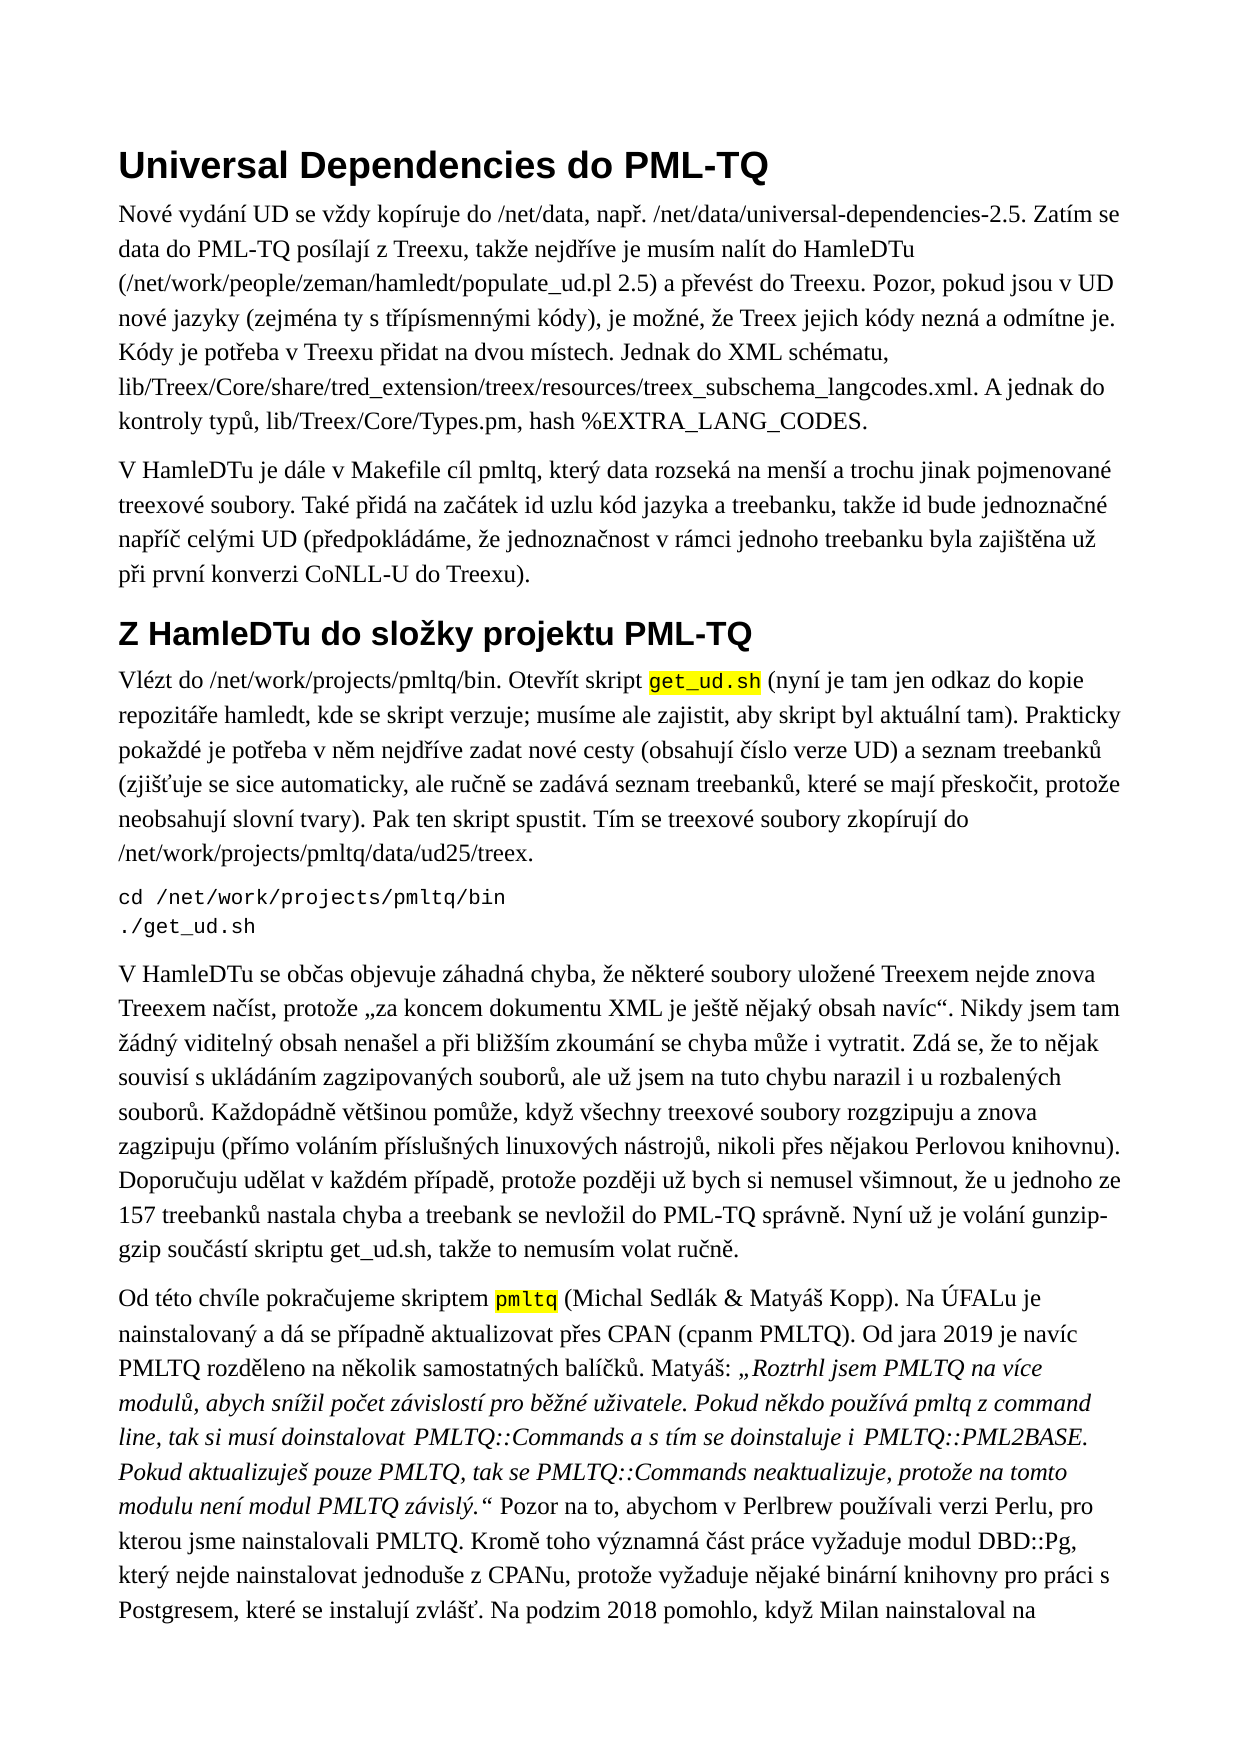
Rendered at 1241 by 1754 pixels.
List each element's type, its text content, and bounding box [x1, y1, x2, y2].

text V HamleDTu je dále v Makefile cíl pmltq, který data rozseká na menší a trochu jinak pojmenované treexové soubory. Také přidá na začátek id uzlu kód jazyka a treebanku, takže id bude jednoznačné napříč celými UD (předpokládáme, že jednoznačnost v rámci jednoho treebanku byla zajištěna už při první konverzi CoNLL-U do Treexu). [118, 455, 1122, 587]
text cd /net/work/projects/pmltq/bin ./get_ud.sh [118, 887, 1122, 939]
subtitle Z HamleDTu do složky projektu PML-TQ [118, 614, 1122, 653]
subtitle Universal Dependencies do PML-TQ [118, 143, 1122, 187]
text Od této chvíle pokračujeme skriptem pmltq (Michal Sedlák & Matyáš Kopp). Na ÚFALu je nainstalovaný a dá se případně aktualizovat přes CPAN (cpanm PMLTQ). Od jara 2019 je navíc PMLTQ rozděleno na několik samostatných balíčků. Matyáš: „Roztrhl jsem PMLTQ na více modulů, abych snížil počet závislostí pro běžné uživatele. Pokud někdo používá pmltq z command line, tak si musí doinstalovat PMLTQ::Commands a s tím se doinstaluje i PMLTQ::PML2BASE. Pokud aktualizuješ pouze PMLTQ, tak se PMLTQ::Commands neaktualizuje, protože na tomto modulu není modul PMLTQ závislý.“ Pozor na to, abychom v Perlbrew používali verzi Perlu, pro kterou jsme nainstalovali PMLTQ. Kromě toho významná část práce vyžaduje modul DBD::Pg, který nejde nainstalovat jednoduše z CPANu, protože vyžaduje nějaké binární knihovny pro práci s Postgresem, které se instalují zvlášť. Na podzim 2018 pomohlo, když Milan nainstaloval na [118, 1283, 1122, 1623]
text Nové vydání UD se vždy kopíruje do /net/data, např. /net/data/universal-dependencies-2.5. Zatím se data do PML-TQ posílají z Treexu, takže nejdříve je musím nalít do HamleDTu (/net/work/people/zeman/hamledt/populate_ud.pl 2.5) a převést do Treexu. Pozor, pokud jsou v UD nové jazyky (zejména ty s třípísmennými kódy), je možné, že Treex jejich kódy nezná a odmítne je. Kódy je potřeba v Treexu přidat na dvou místech. Jednak do XML schématu, lib/Treex/Core/share/tred_extension/treex/resources/treex_subschema_langcodes.xml. A jednak do kontroly typů, lib/Treex/Core/Types.pm, hash %EXTRA_LANG_CODES. [118, 199, 1122, 435]
text Vlézt do /net/work/projects/pmltq/bin. Otevřít skript get_ud.sh (nyní je tam jen odkaz do kopie repozitáře hamledt, kde se skript verzuje; musíme ale zajistit, aby skript byl aktuální tam). Prakticky pokaždé je potřeba v něm nejdříve zadat nové cesty (obsahují číslo verze UD) a seznam treebanků (zjišťuje se sice automaticky, ale ručně se zadává seznam treebanků, které se mají přeskočit, protože neobsahují slovní tvary). Pak ten skript spustit. Tím se treexové soubory zkopírují do /net/work/projects/pmltq/data/ud25/treex. [118, 665, 1122, 867]
text V HamleDTu se občas objevuje záhadná chyba, že některé soubory uložené Treexem nejde znova Treexem načíst, protože „za koncem dokumentu XML je ještě nějaký obsah navíc“. Nikdy jsem tam žádný viditelný obsah nenašel a při bližším zkoumání se chyba může i vytratit. Zdá se, že to nějak souvisí s ukládáním zagzipovaných souborů, ale už jsem na tuto chybu narazil i u rozbalených souborů. Každopádně většinou pomůže, když všechny treexové soubory rozgzipuju a znova zagzipuju (přímo voláním příslušných linuxových nástrojů, nikoli přes nějakou Perlovou knihovnu). Doporučuju udělat v každém případě, protože později už bych si nemusel všimnout, že u jednoho ze 157 treebanků nastala chyba a treebank se nevložil do PML-TQ správně. Nyní už je volání gunzip-gzip součástí skriptu get_ud.sh, takže to nemusím volat ručně. [118, 959, 1122, 1263]
